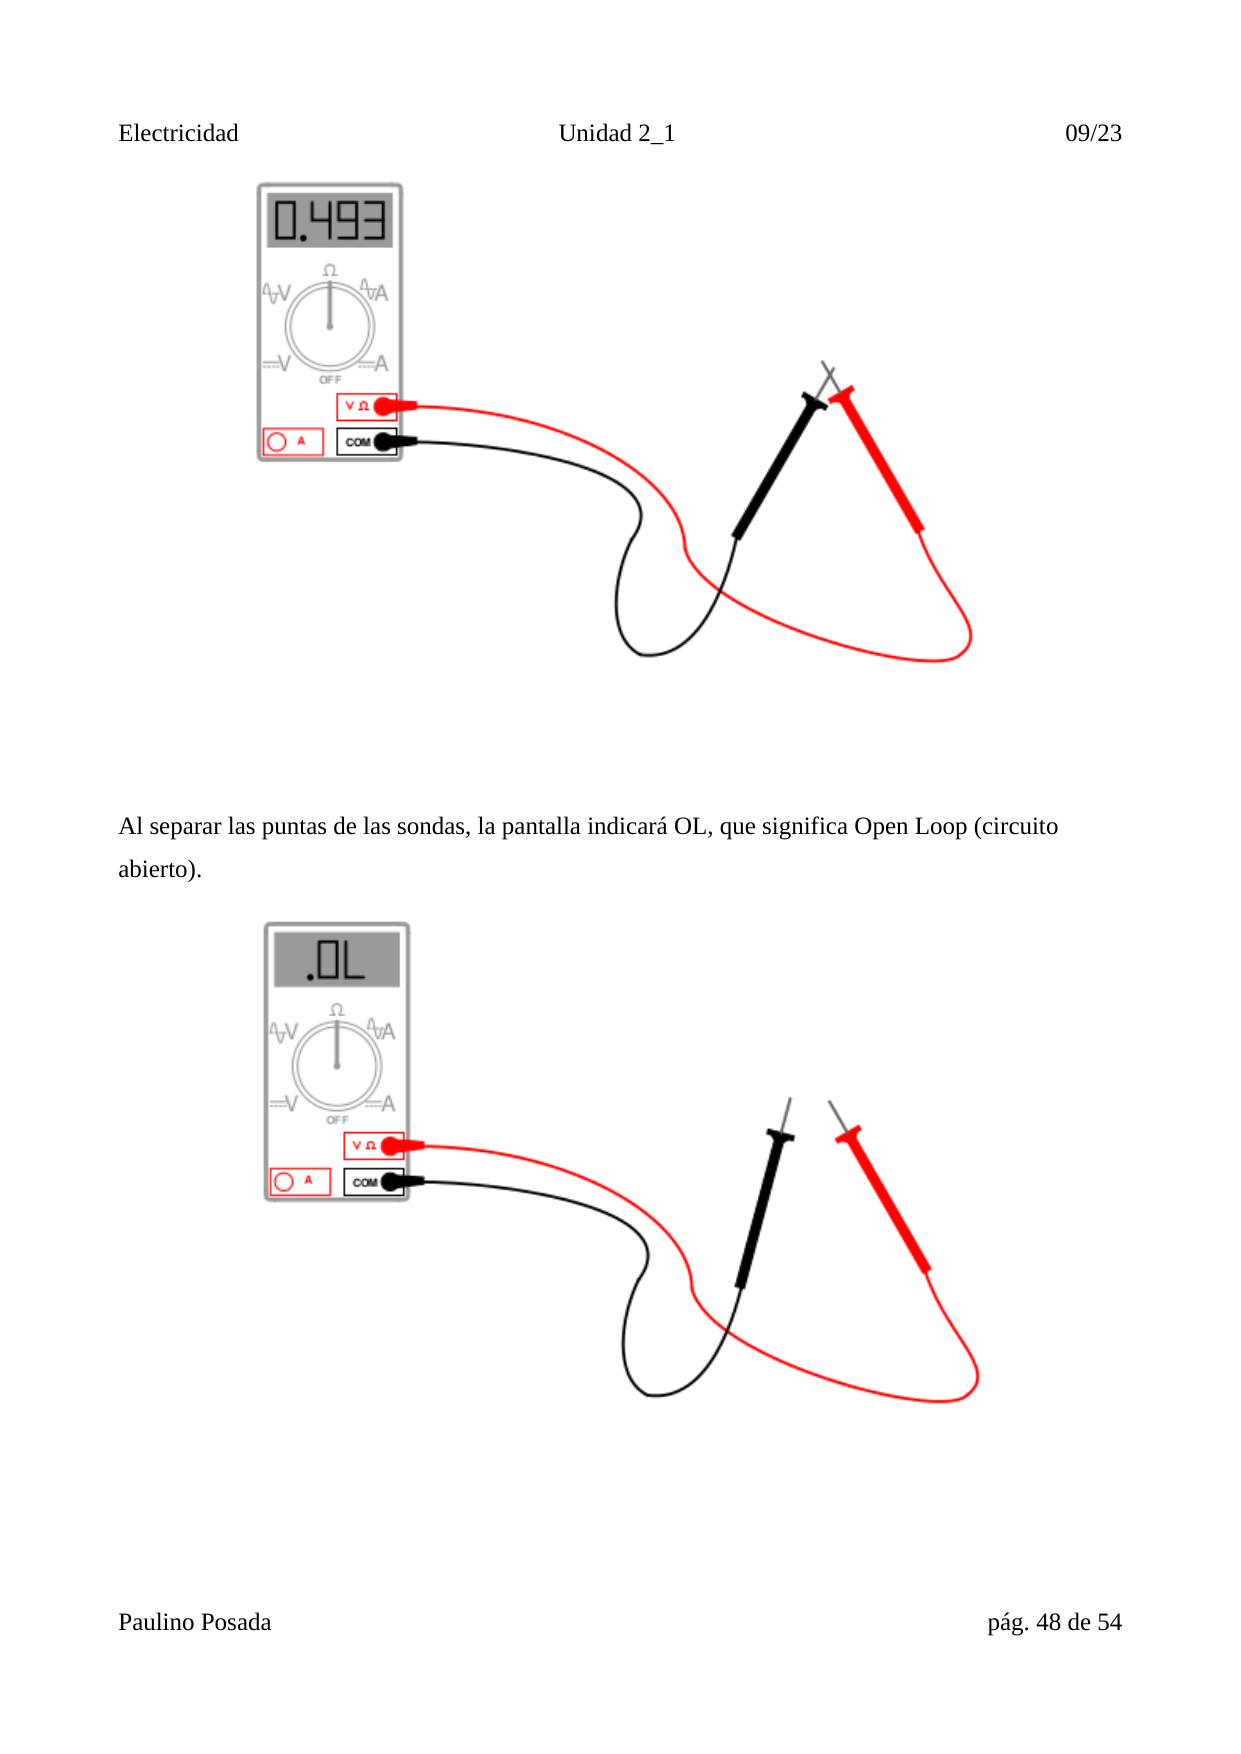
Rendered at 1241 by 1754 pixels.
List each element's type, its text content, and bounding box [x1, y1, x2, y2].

picture [253, 912, 987, 1416]
text Al separar las puntas de las sondas, la pantalla indicará OL, que significa Open Loop (circuito abierto). [118, 811, 1122, 883]
picture [249, 176, 991, 678]
